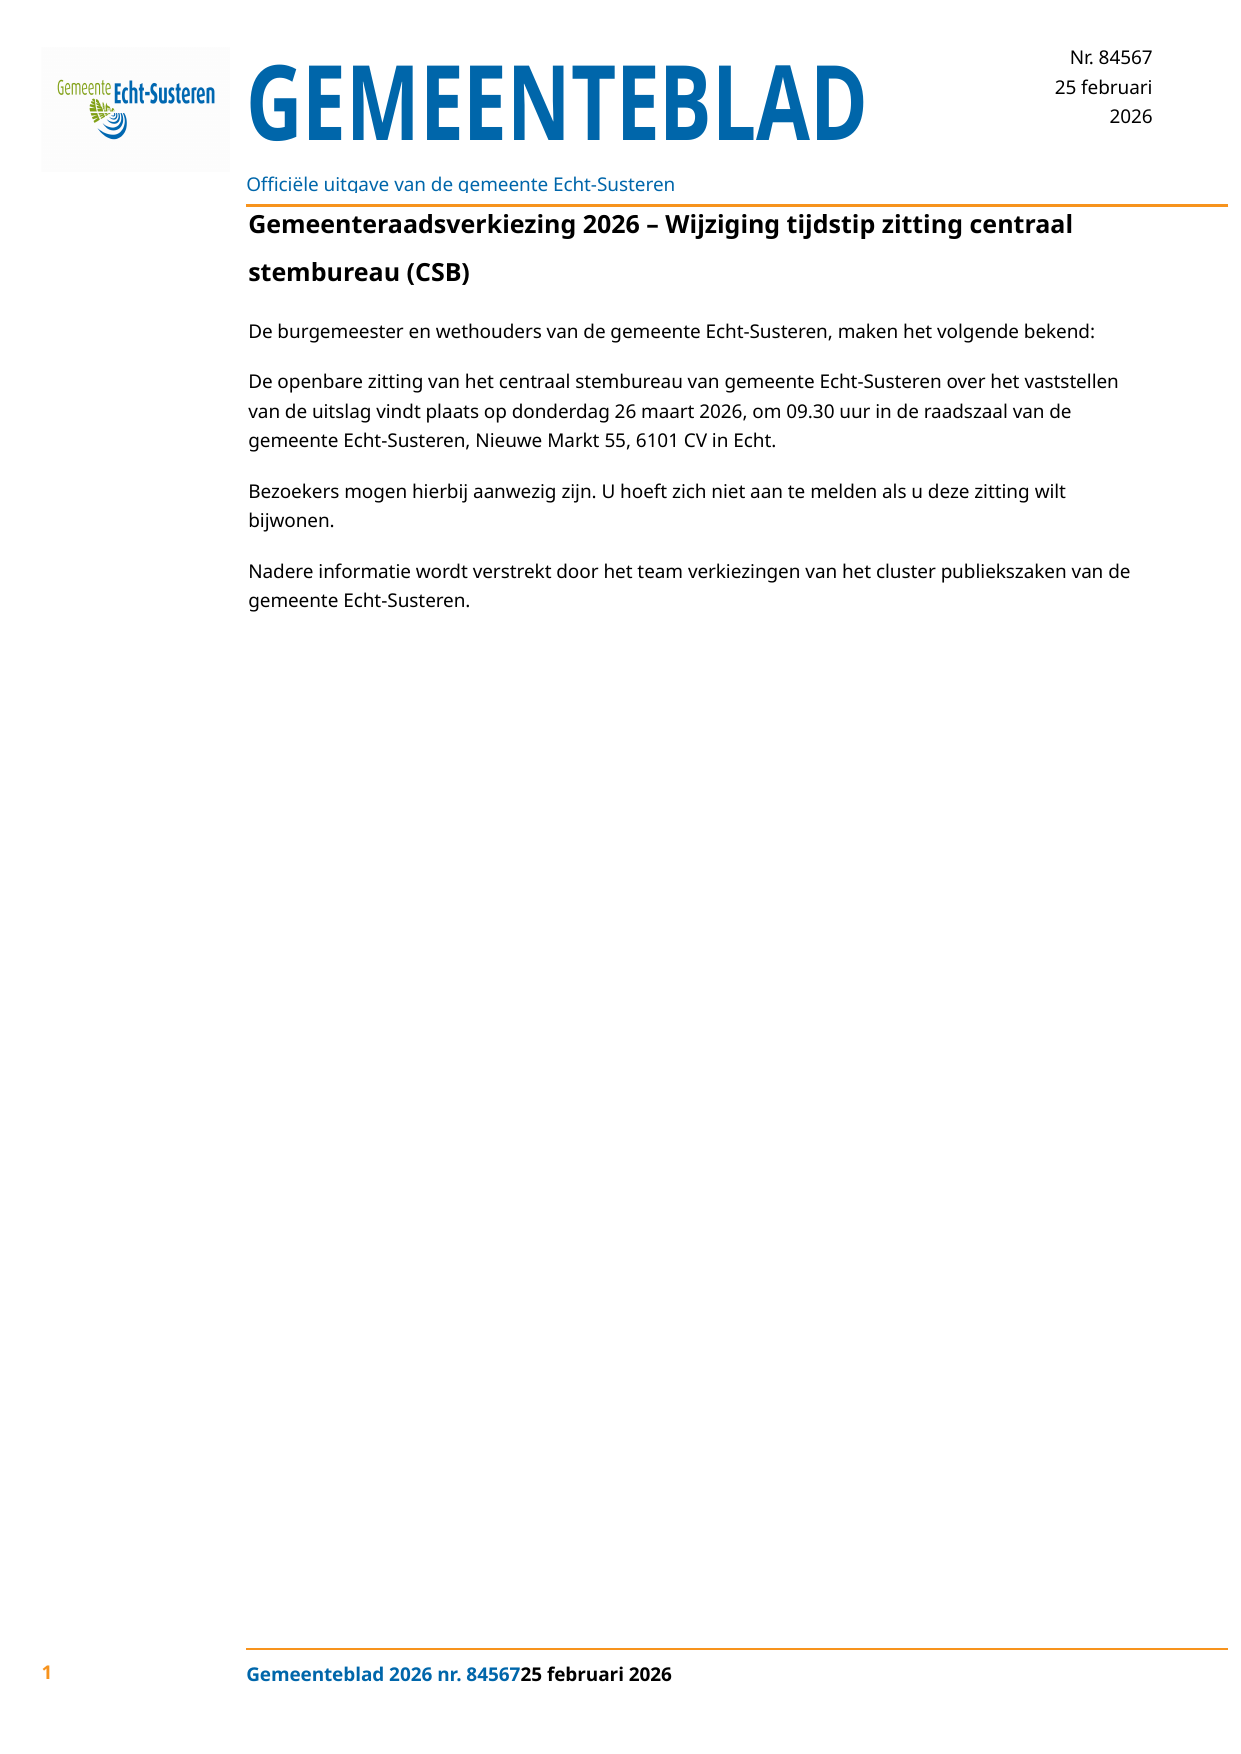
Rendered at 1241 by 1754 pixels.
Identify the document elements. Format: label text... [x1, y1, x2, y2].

picture [41, 47, 231, 172]
text Nadere informatie wordt verstrekt door het team verkiezingen van het cluster publiekszaken van de gemeente Echt-Susteren. [248, 558, 1152, 613]
text De burgemeester en wethouders van de gemeente Echt-Susteren, maken het volgende bekend: [248, 318, 1152, 344]
text Bezoekers mogen hierbij aanwezig zijn. U hoeft zich niet aan te melden als u deze zitting wilt bijwonen. [248, 478, 1152, 533]
text De openbare zitting van het centraal stembureau van gemeente Echt-Susteren over het vaststellen van de uitslag vindt plaats op donderdag 26 maart 2026, om 09.30 uur in de raadszaal van de gemeente Echt-Susteren, Nieuwe Markt 55, 6101 CV in Echt. [248, 368, 1152, 453]
text Gemeenteraadsverkiezing 2026 – Wijziging tijdstip zitting centraal stembureau (CSB) [248, 207, 1152, 288]
